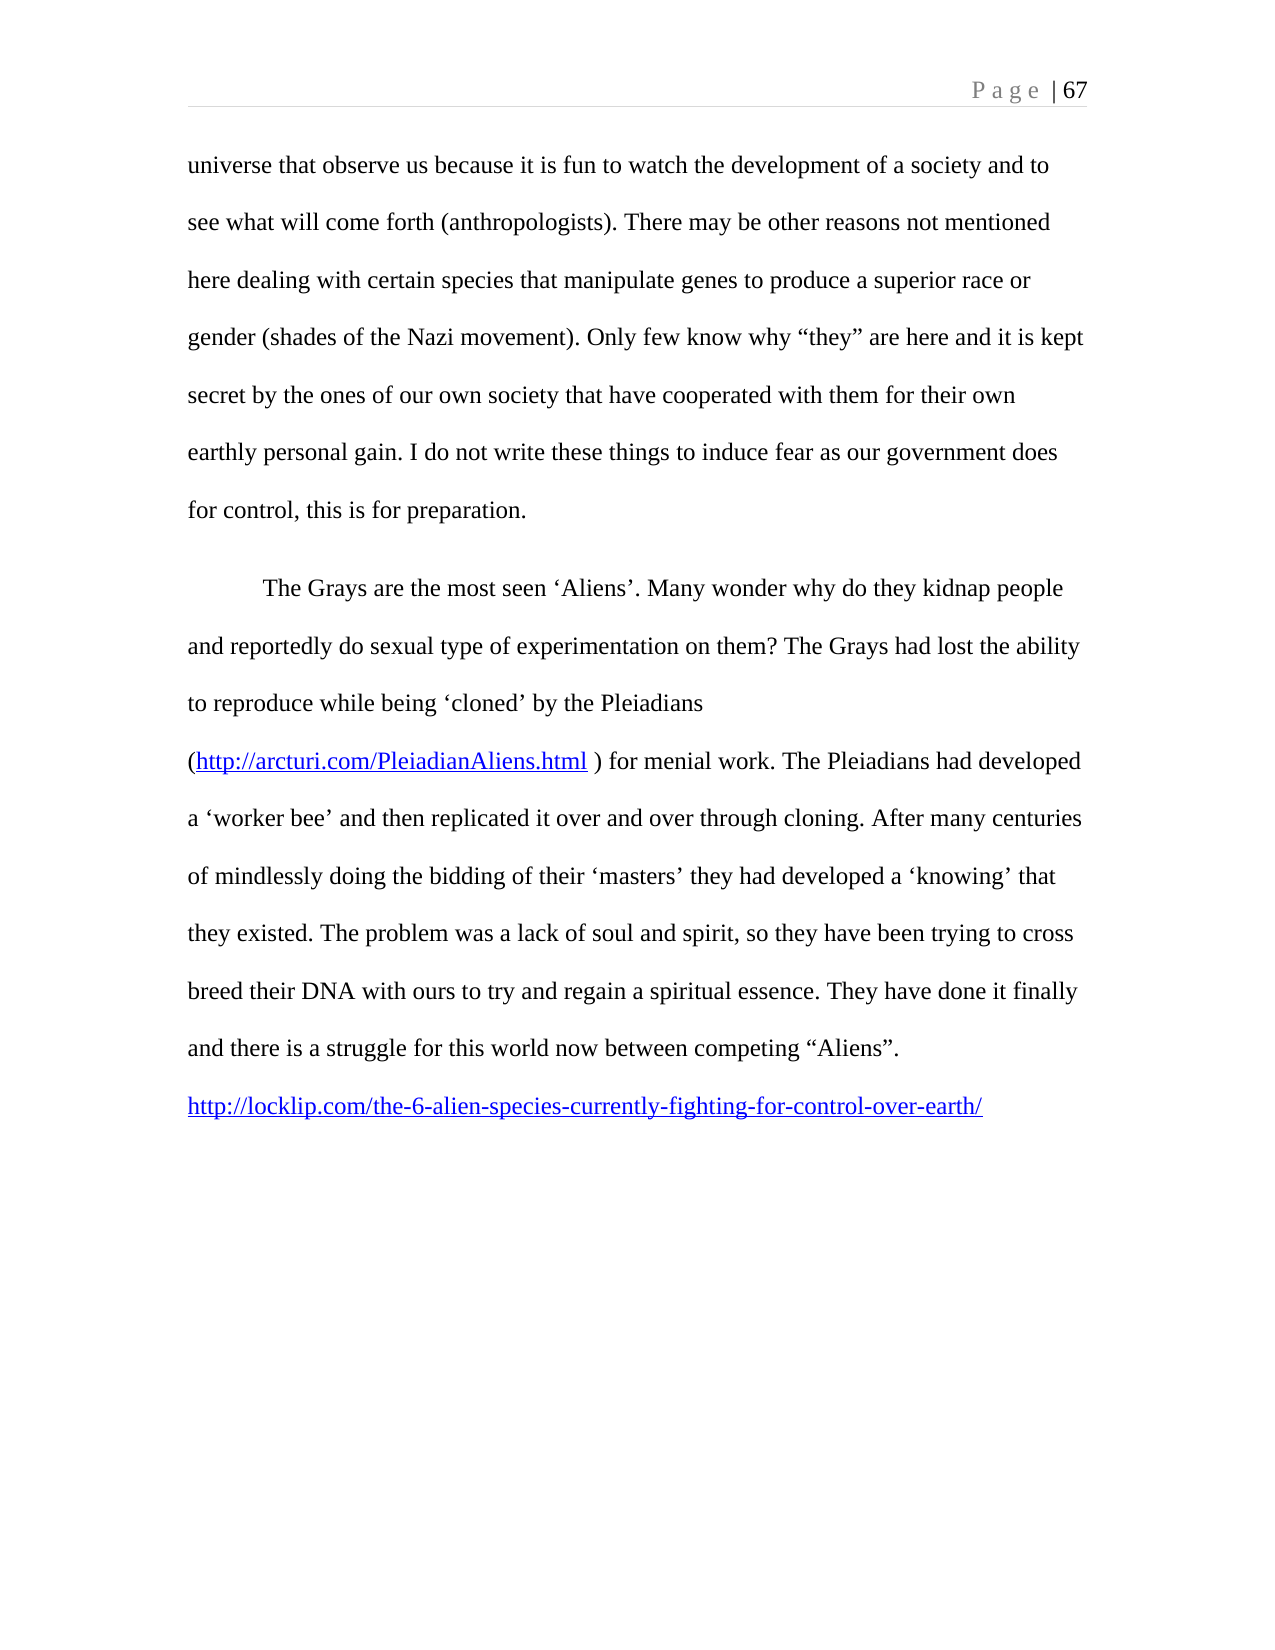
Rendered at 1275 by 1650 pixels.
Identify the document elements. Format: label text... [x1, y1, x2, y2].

text universe that observe us because it is fun to watch the development of a society and to see what will come forth (anthropologists). There may be other reasons not mentioned here dealing with certain species that manipulate genes to produce a superior race or gender (shades of the Nazi movement). Only few know why “they” are here and it is kept secret by the ones of our own society that have cooperated with them for their own earthly personal gain. I do not write these things to induce fear as our government does for control, this is for preparation. [187, 150, 1087, 524]
text The Grays are the most seen ‘Aliens’. Many wonder why do they kidnap people and reportedly do sexual type of experimentation on them? The Grays had lost the ability to reproduce while being ‘cloned’ by the Pleiadians (http://arcturi.com/PleiadianAliens.html ) for menial work. The Pleiadians had developed a ‘worker bee’ and then replicated it over and over through cloning. After many centuries of mindlessly doing the bidding of their ‘masters’ they had developed a ‘knowing’ that they existed. The problem was a lack of soul and spirit, so they have been trying to cross breed their DNA with ours to try and regain a spiritual essence. They have done it finally and there is a struggle for this world now between competing “Aliens”. http://locklip.com/the-6-alien-species-currently-fighting-for-control-over-earth/ [187, 573, 1087, 1119]
